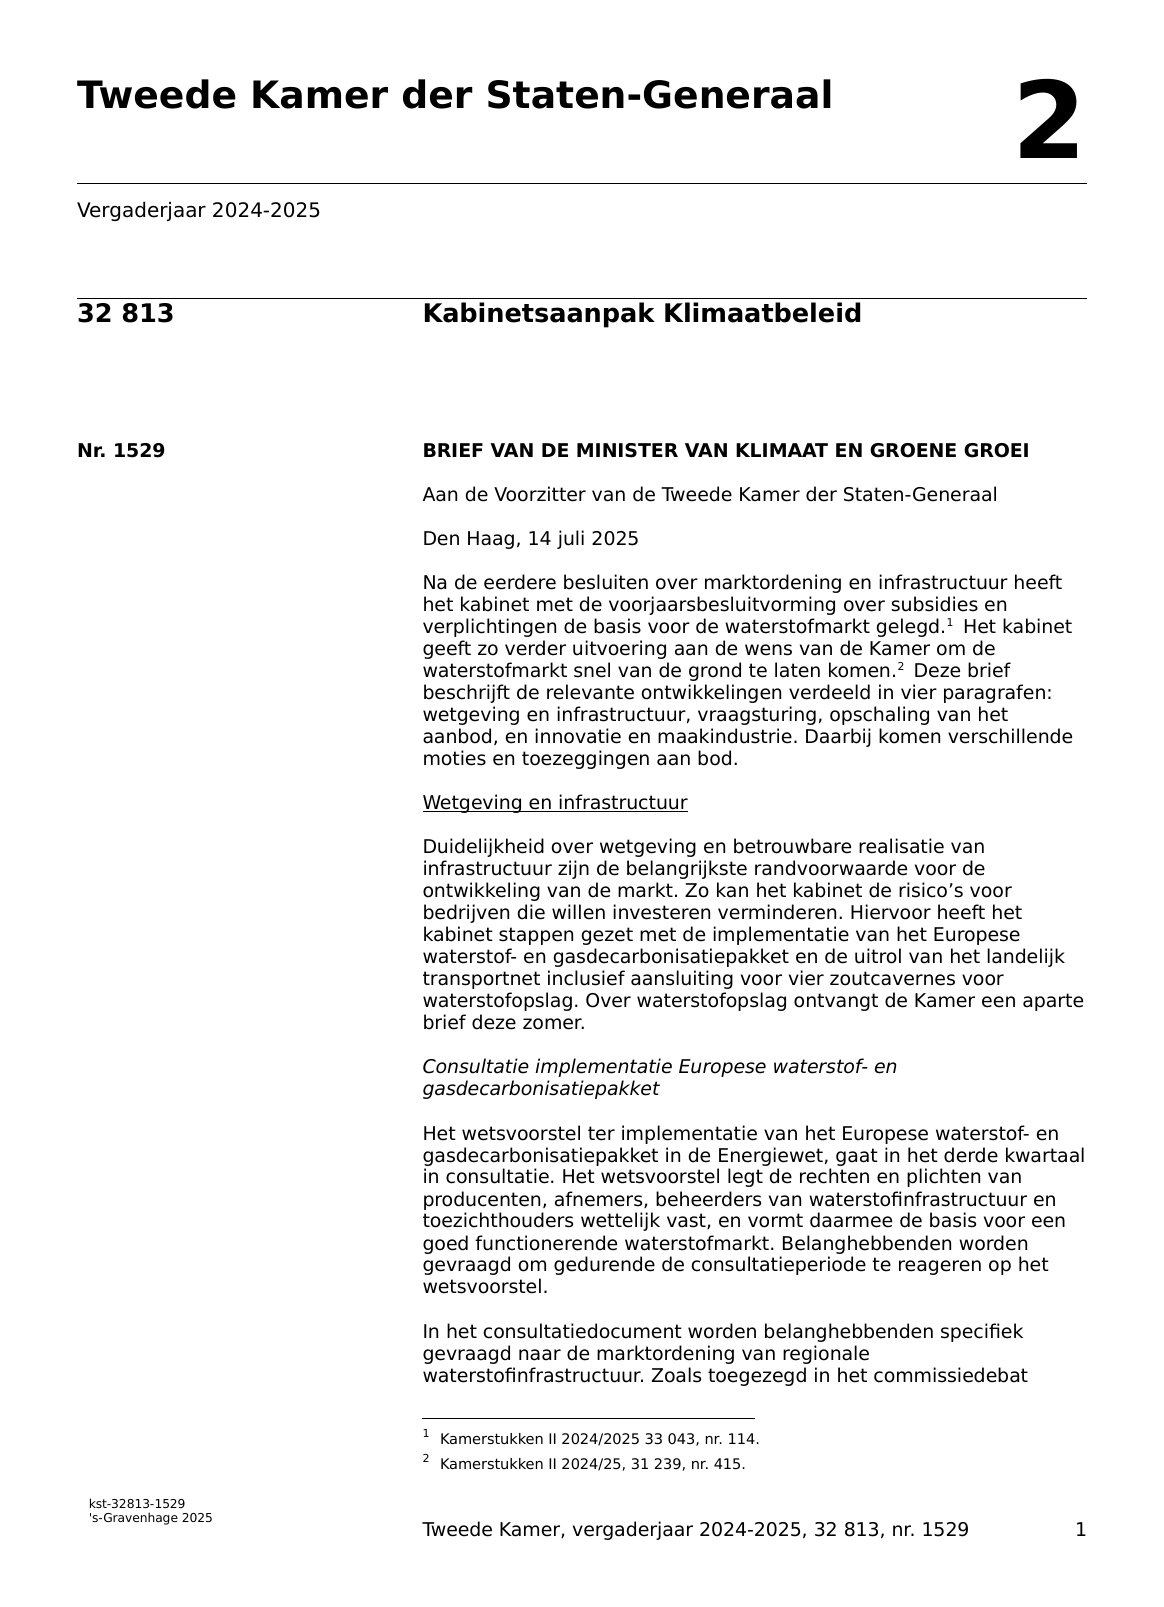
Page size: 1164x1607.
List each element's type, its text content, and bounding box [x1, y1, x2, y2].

subtitle Nr. 1529 BRIEF VAN DE MINISTER VAN KLIMAAT EN GROENE GROEI [77, 440, 1087, 462]
text Aan de Voorzitter van de Tweede Kamer der Staten-Generaal [422, 484, 1087, 506]
text Kamerstukken II 2024/25, 31 239, nr. 415. [422, 1452, 1087, 1474]
table_header 2 [886, 59, 1087, 183]
subtitle 32 813 Kabinetsaanpak Klimaatbeleid [77, 299, 1087, 329]
text 's-Gravenhage 2025 [88, 1511, 323, 1525]
subtitle Consultatie implementatie Europese waterstof- en gasdecarbonisatiepakket [422, 1056, 1087, 1100]
text Duidelijkheid over wetgeving en betrouwbare realisatie van infrastructuur zijn de belangrijkste randvoorwaarde voor de ontwikkeling van de markt. Zo kan het kabinet de risico’s voor bedrijven die willen investeren verminderen. Hiervoor heeft het kabinet stappen gezet met de implementatie van het Europese waterstof- en gasdecarbonisatiepakket en de uitrol van het landelijk transportnet inclusief aansluiting voor vier zoutcavernes voor waterstofopslag. Over waterstofopslag ontvangt de Kamer een aparte brief deze zomer. [422, 836, 1087, 1034]
table_cell Vergaderjaar 2024-2025 [77, 184, 1087, 298]
text In het consultatiedocument worden belanghebbenden specifiek gevraagd naar de marktordening van regionale waterstofinfrastructuur. Zoals toegezegd in het commissiedebat [422, 1321, 1087, 1386]
subtitle Wetgeving en infrastructuur [422, 792, 1087, 814]
text Kamerstukken II 2024/2025 33 043, nr. 114. [422, 1427, 1087, 1449]
text Den Haag, 14 juli 2025 [422, 528, 1087, 550]
text kst-32813-1529 [88, 1497, 323, 1511]
text Het wetsvoorstel ter implementatie van het Europese waterstof- en gasdecarbonisatiepakket in de Energiewet, gaat in het derde kwartaal in consultatie. Het wetsvoorstel legt de rechten en plichten van producenten, afnemers, beheerders van waterstofinfrastructuur en toezichthouders wettelijk vast, en vormt daarmee de basis voor een goed functionerende waterstofmarkt. Belanghebbenden worden gevraagd om gedurende de consultatieperiode te reageren op het wetsvoorstel. [422, 1122, 1087, 1298]
text Na de eerdere besluiten over marktordening en infrastructuur heeft het kabinet met de voorjaarsbesluitvorming over subsidies en verplichtingen de basis voor de waterstofmarkt gelegd. Het kabinet geeft zo verder uitvoering aan de wens van de Kamer om de waterstofmarkt snel van de grond te laten komen. Deze brief beschrijft de relevante ontwikkelingen verdeeld in vier paragrafen: wetgeving en infrastructuur, vraagsturing, opschaling van het aanbod, en innovatie en maakindustrie. Daarbij komen verschillende moties en toezeggingen aan bod. [422, 572, 1087, 770]
table_header Tweede Kamer der Staten-Generaal [77, 59, 886, 183]
